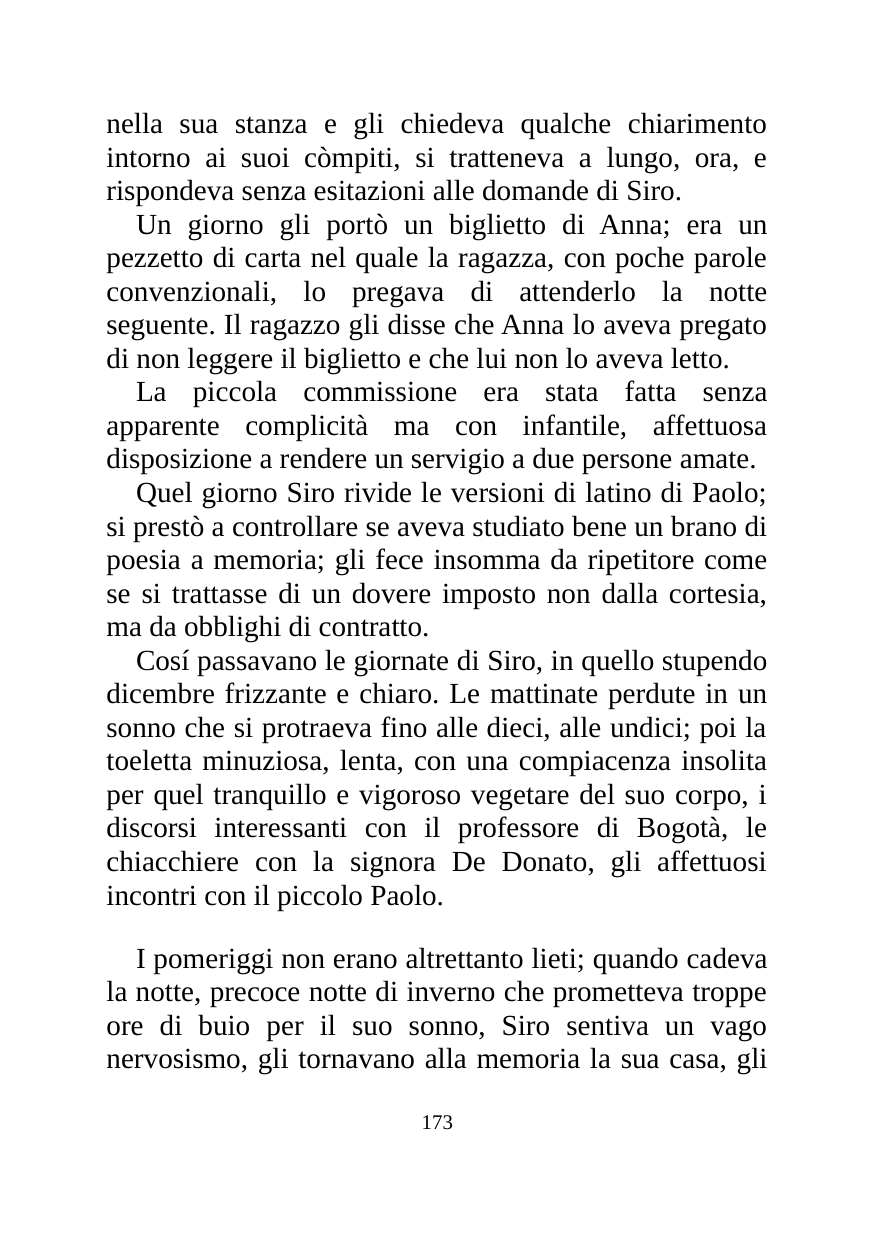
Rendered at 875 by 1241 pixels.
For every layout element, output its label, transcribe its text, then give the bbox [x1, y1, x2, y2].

text nella sua stanza e gli chiedeva qualche chiarimento intorno ai suoi còmpiti, si tratteneva a lungo, ora, e rispondeva senza esitazioni alle domande di Siro. [106, 106, 768, 207]
text I pomeriggi non erano altrettanto lieti; quando cadeva la notte, precoce notte di inverno che prometteva troppe ore di buio per il suo sonno, Siro sentiva un vago nervosismo, gli tornavano alla memoria la sua casa, gli [106, 941, 768, 1075]
text Un giorno gli portò un biglietto di Anna; era un pezzetto di carta nel quale la ragazza, con poche parole convenzionali, lo pregava di attenderlo la notte seguente. Il ragazzo gli disse che Anna lo aveva pregato di non leggere il biglietto e che lui non lo aveva letto. [106, 207, 768, 374]
text Cosí passavano le giornate di Siro, in quello stupendo dicembre frizzante e chiaro. Le mattinate perdute in un sonno che si protraeva fino alle dieci, alle undici; poi la toeletta minuziosa, lenta, con una compiacenza insolita per quel tranquillo e vigoroso vegetare del suo corpo, i discorsi interessanti con il professore di Bogotà, le chiacchiere con la signora De Donato, gli affettuosi incontri con il piccolo Paolo. [106, 643, 768, 911]
text La piccola commissione era stata fatta senza apparente complicità ma con infantile, affettuosa disposizione a rendere un servigio a due persone amate. [106, 374, 768, 475]
text Quel giorno Siro rivide le versioni di latino di Paolo; si prestò a controllare se aveva studiato bene un brano di poesia a memoria; gli fece insomma da ripetitore come se si trattasse di un dovere imposto non dalla cortesia, ma da obblighi di contratto. [106, 475, 768, 643]
